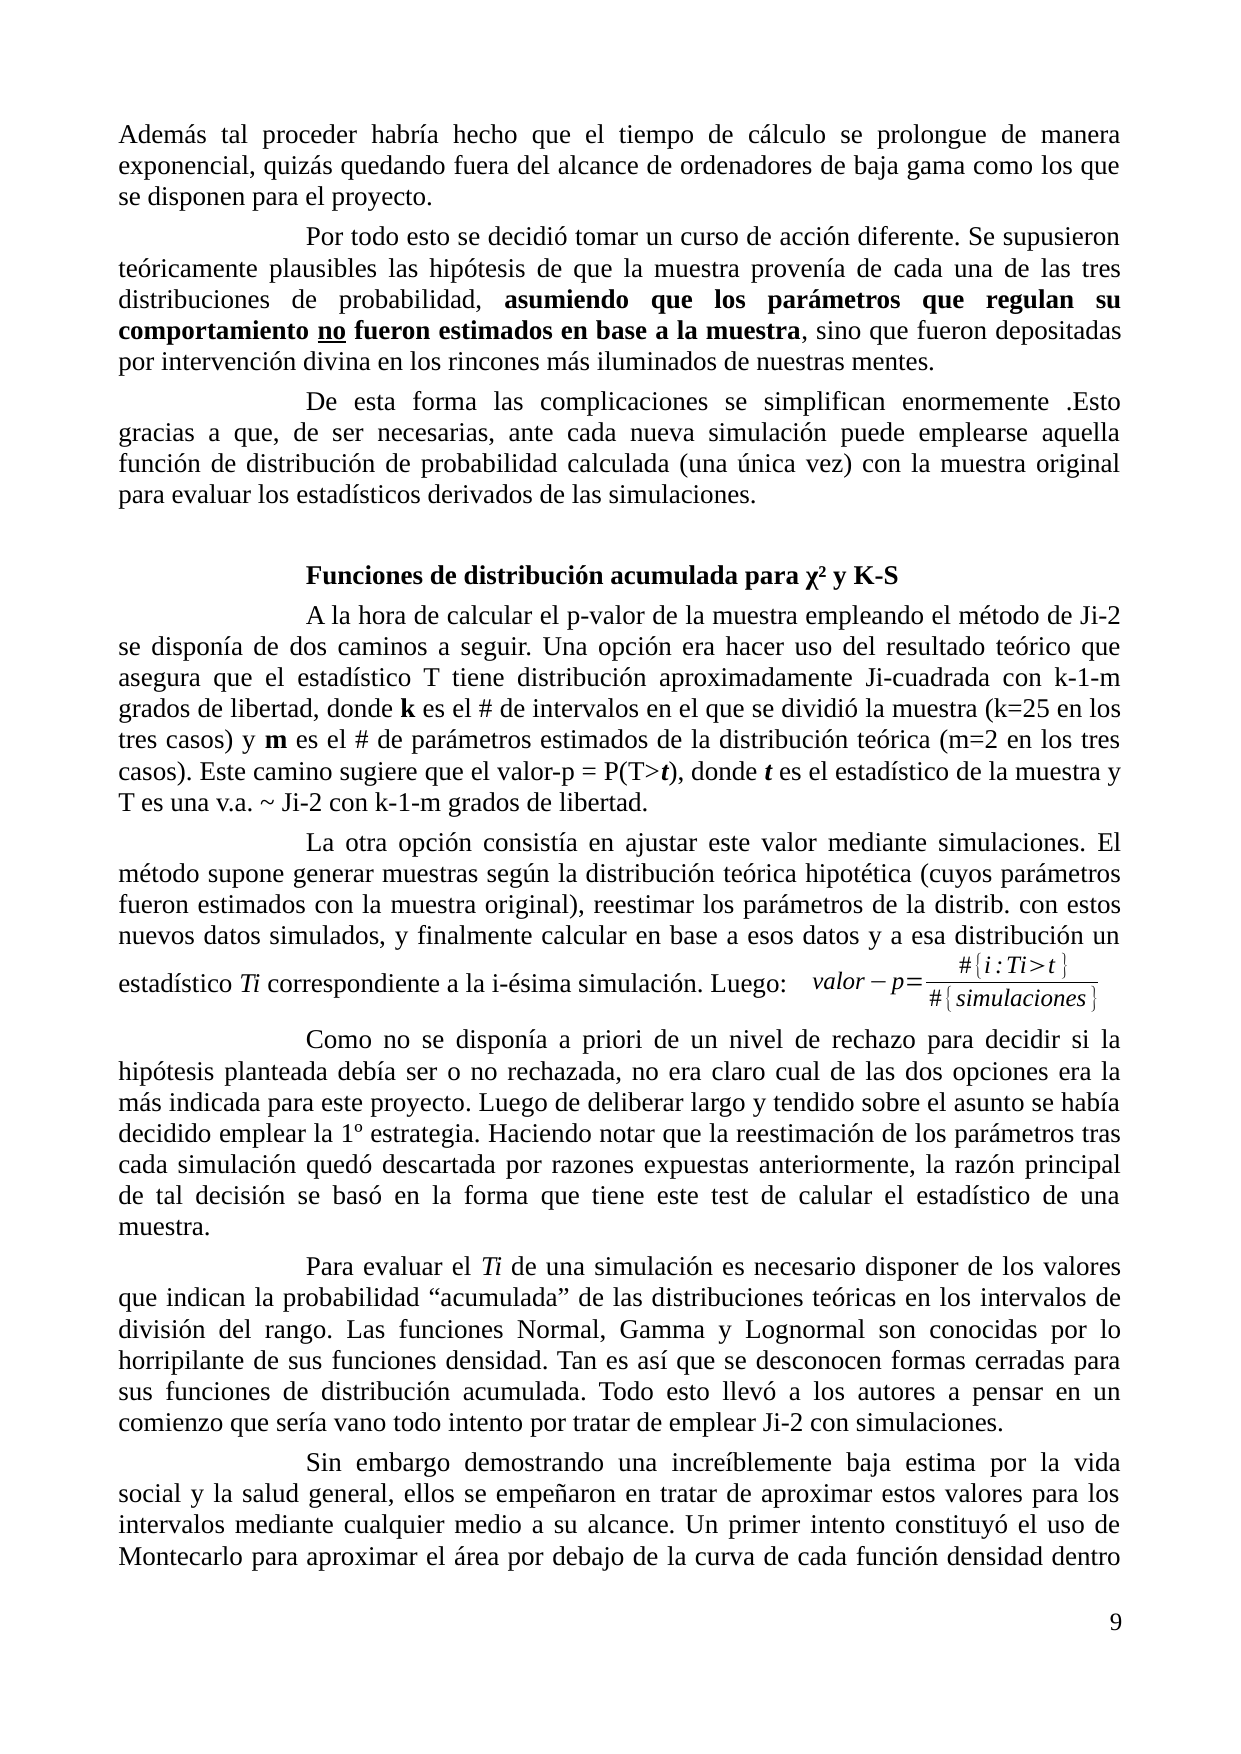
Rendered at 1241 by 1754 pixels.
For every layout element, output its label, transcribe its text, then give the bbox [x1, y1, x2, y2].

text De esta forma las complicaciones se simplifican enormemente .Esto gracias a que, de ser necesarias, ante cada nueva simulación puede emplearse aquella función de distribución de probabilidad calculada (una única vez) con la muestra original para evaluar los estadísticos derivados de las simulaciones. [118, 385, 1122, 510]
text Por todo esto se decidió tomar un curso de acción diferente. Se supusieron teóricamente plausibles las hipótesis de que la muestra provenía de cada una de las tres distribuciones de probabilidad, asumiendo que los parámetros que regulan su comportamiento no fueron estimados en base a la muestra, sino que fueron depositadas por intervención divina en los rincones más iluminados de nuestras mentes. [118, 221, 1122, 376]
text Como no se disponía a priori de un nivel de rechazo para decidir si la hipótesis planteada debía ser o no rechazada, no era claro cual de las dos opciones era la más indicada para este proyecto. Luego de deliberar largo y tendido sobre el asunto se había decidido emplear la 1º estrategia. Haciendo notar que la reestimación de los parámetros tras cada simulación quedó descartada por razones expuestas anteriormente, la razón principal de tal decisión se basó en la forma que tiene este test de calular el estadístico de una muestra. [118, 1023, 1122, 1241]
text Además tal proceder habría hecho que el tiempo de cálculo se prolongue de manera exponencial, quizás quedando fuera del alcance de ordenadores de baja gama como los que se disponen para el proyecto. [118, 118, 1122, 212]
text Funciones de distribución acumulada para χ² y K-S [118, 559, 1122, 590]
text Para evaluar el Ti de una simulación es necesario disponer de los valores que indican la probabilidad “acumulada” de las distribuciones teóricas en los intervalos de división del rango. Las funciones Normal, Gamma y Lognormal son conocidas por lo horripilante de sus funciones densidad. Tan es así que se desconocen formas cerradas para sus funciones de distribución acumulada. Todo esto llevó a los autores a pensar en un comienzo que sería vano todo intento por tratar de emplear Ji-2 con simulaciones. [118, 1250, 1122, 1437]
text La otra opción consistía en ajustar este valor mediante simulaciones. El método supone generar muestras según la distribución teórica hipotética (cuyos parámetros fueron estimados con la muestra original), reestimar los parámetros de la distrib. con estos nuevos datos simulados, y finalmente calcular en base a esos datos y a esa distribución un estadístico Ti correspondiente a la i-ésima simulación. Luego: [118, 826, 1122, 1014]
text A la hora de calcular el p-valor de la muestra empleando el método de Ji-2 se disponía de dos caminos a seguir. Una opción era hacer uso del resultado teórico que asegura que el estadístico T tiene distribución aproximadamente Ji-cuadrada con k-1-m grados de libertad, donde k es el # de intervalos en el que se dividió la muestra (k=25 en los tres casos) y m es el # de parámetros estimados de la distribución teórica (m=2 en los tres casos). Este camino sugiere que el valor-p = P(T>t), donde t es el estadístico de la muestra y T es una v.a. ~ Ji-2 con k-1-m grados de libertad. [118, 599, 1122, 817]
text Sin embargo demostrando una increíblemente baja estima por la vida social y la salud general, ellos se empeñaron en tratar de aproximar estos valores para los intervalos mediante cualquier medio a su alcance. Un primer intento constituyó el uso de Montecarlo para aproximar el área por debajo de la curva de cada función densidad dentro [118, 1446, 1122, 1571]
